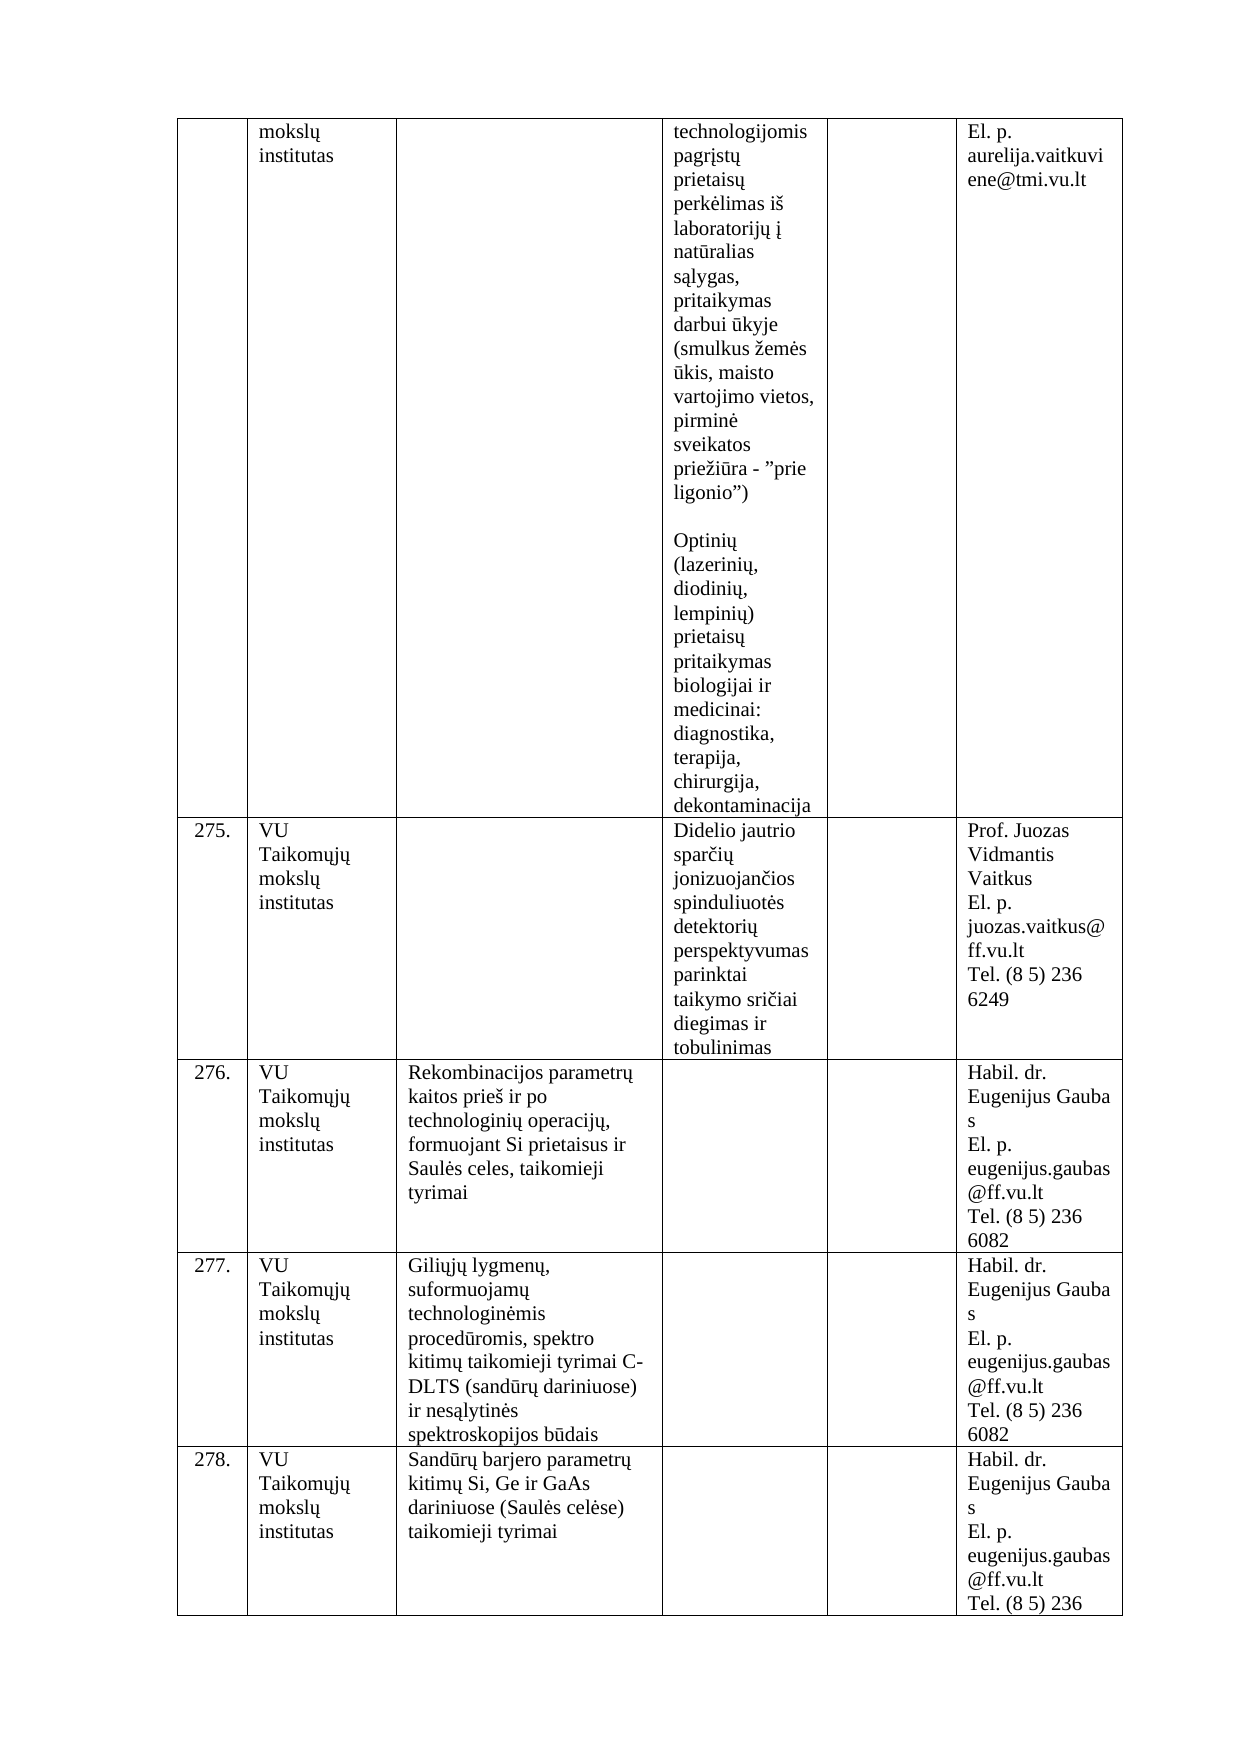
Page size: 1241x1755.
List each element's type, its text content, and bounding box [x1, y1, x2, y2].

table_cell technologijomis pagrįstų prietaisų perkėlimas iš laboratorijų į natūralias sąlygas, pritaikymas darbui ūkyje (smulkus žemės ūkis, maisto vartojimo vietos, pirminė sveikatos priežiūra - ”prie ligonio”) Optinių (lazerinių, diodinių, lempinių) prietaisų pritaikymas biologijai ir medicinai: diagnostika, terapija, chirurgija, dekontaminacija [663, 119, 827, 817]
table_cell 278. [178, 1447, 247, 1615]
table_cell [828, 818, 956, 1059]
table_cell Didelio jautrio sparčių jonizuojančios spinduliuotės detektorių perspektyvumas parinktai taikymo sričiai diegimas ir tobulinimas [663, 818, 827, 1059]
table_cell [397, 818, 662, 1059]
table_cell VU Taikomųjų mokslų institutas [248, 818, 396, 1059]
table_cell El. p. aurelija.vaitkuviene@tmi.vu.lt [957, 119, 1122, 817]
table_cell VU Taikomųjų mokslų institutas [248, 1253, 396, 1446]
table_cell 276. [178, 1060, 247, 1252]
table_cell VU Taikomųjų mokslų institutas [248, 1060, 396, 1252]
table_cell Habil. dr. Eugenijus Gaubas El. p. eugenijus.gaubas@ff.vu.lt Tel. (8 5) 236 6082 [957, 1253, 1122, 1446]
table_cell [178, 119, 247, 817]
table_cell [828, 119, 956, 817]
table_cell Sandūrų barjero parametrų kitimų Si, Ge ir GaAs dariniuose (Saulės celėse) taikomieji tyrimai [397, 1447, 662, 1615]
table_cell Habil. dr. Eugenijus Gaubas El. p. eugenijus.gaubas@ff.vu.lt Tel. (8 5) 236 [957, 1447, 1122, 1615]
table_cell VU Taikomųjų mokslų institutas [248, 1447, 396, 1615]
table_cell [828, 1060, 956, 1252]
table_cell [397, 119, 662, 817]
table_cell [828, 1447, 956, 1615]
table_cell [828, 1253, 956, 1446]
table_cell 277. [178, 1253, 247, 1446]
table_cell Rekombinacijos parametrų kaitos prieš ir po technologinių operacijų, formuojant Si prietaisus ir Saulės celes, taikomieji tyrimai [397, 1060, 662, 1252]
table_cell mokslų institutas [248, 119, 396, 817]
table_cell Habil. dr. Eugenijus Gaubas El. p. eugenijus.gaubas@ff.vu.lt Tel. (8 5) 236 6082 [957, 1060, 1122, 1252]
table_cell [663, 1447, 827, 1615]
table_cell [663, 1060, 827, 1252]
table_cell 275. [178, 818, 247, 1059]
table_cell Giliųjų lygmenų, suformuojamų technologinėmis procedūromis, spektro kitimų taikomieji tyrimai C-DLTS (sandūrų dariniuose) ir nesąlytinės spektroskopijos būdais [397, 1253, 662, 1446]
table_cell Prof. Juozas Vidmantis Vaitkus El. p. juozas.vaitkus@ff.vu.lt Tel. (8 5) 236 6249 [957, 818, 1122, 1059]
table_cell [663, 1253, 827, 1446]
